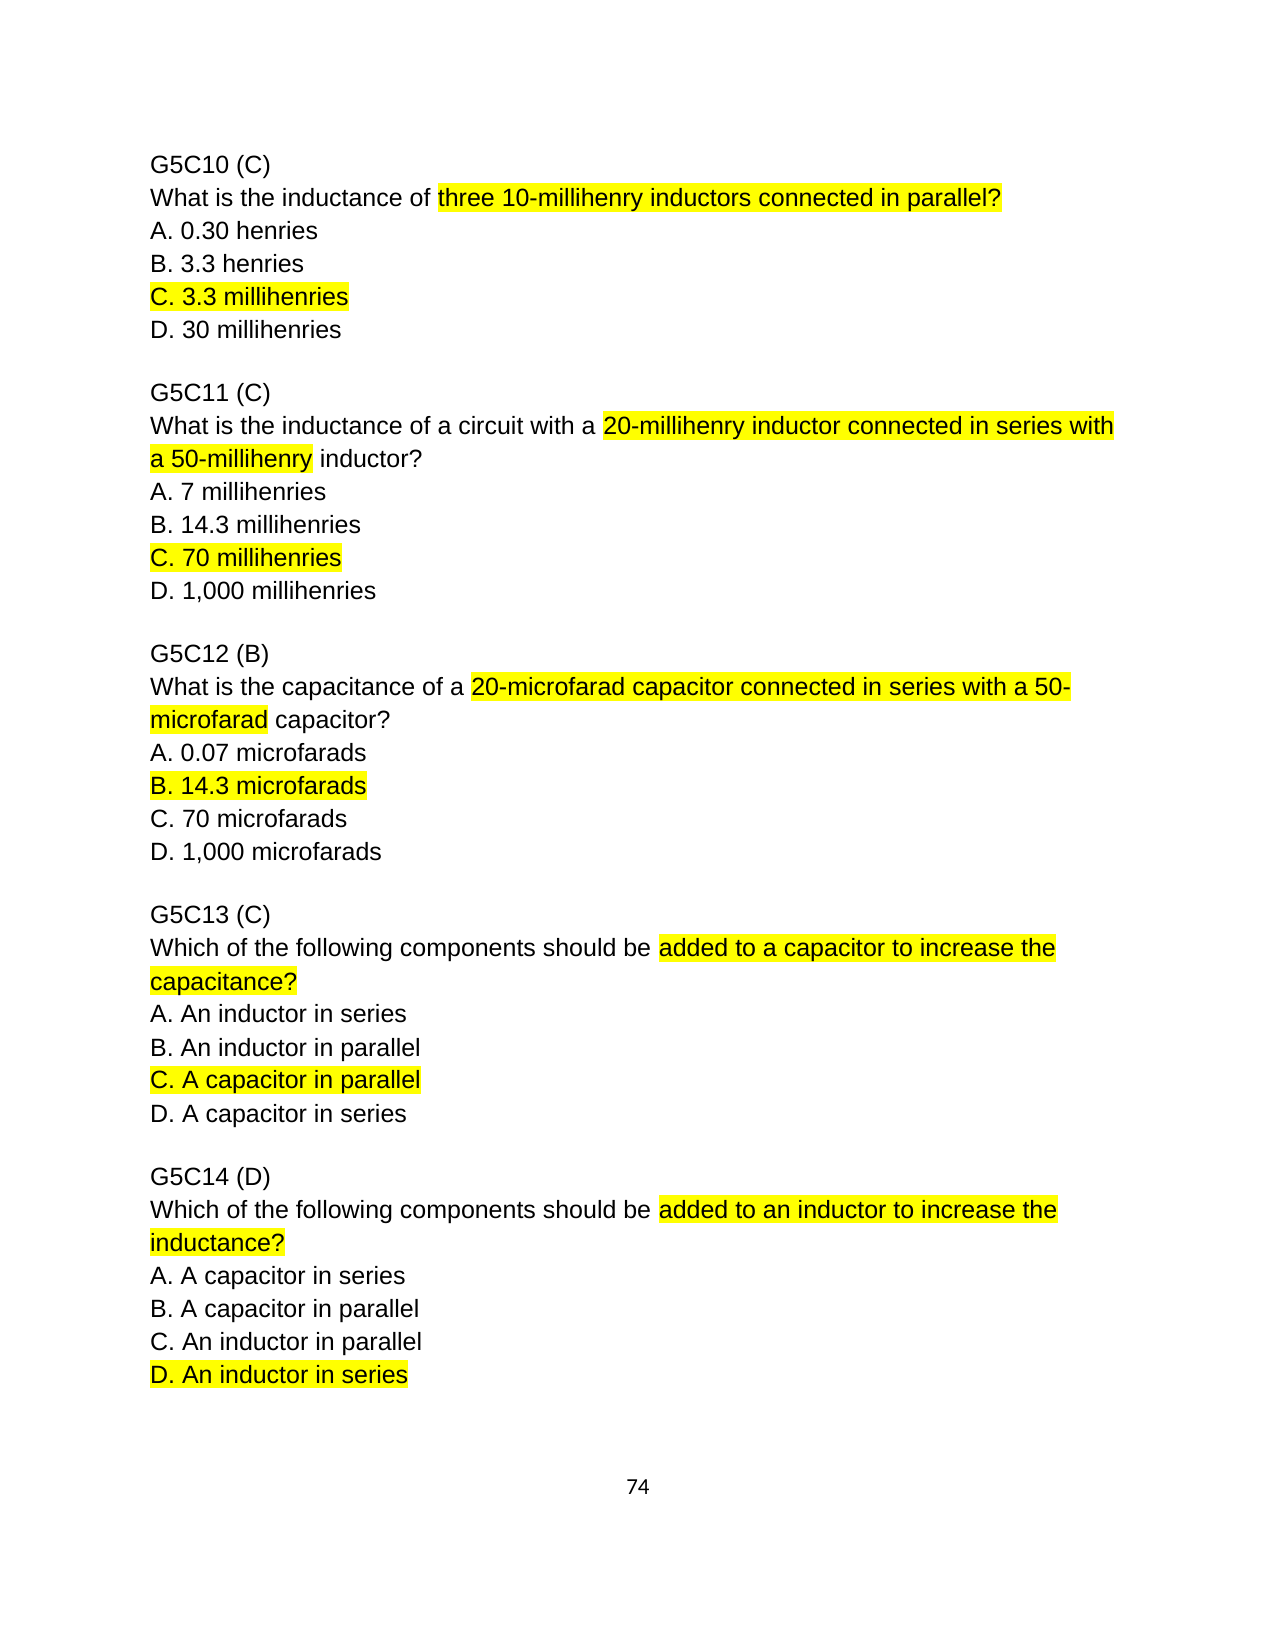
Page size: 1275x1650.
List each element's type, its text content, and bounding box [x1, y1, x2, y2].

text G5C10 (C) What is the inductance of three 10-millihenry inductors connected in parallel? A. 0.30 henries B. 3.3 henries C. 3.3 millihenries D. 30 millihenries [150, 150, 1125, 344]
text G5C12 (B) What is the capacitance of a 20-microfarad capacitor connected in series with a 50-microfarad capacitor? A. 0.07 microfarads B. 14.3 microfarads C. 70 microfarads D. 1,000 microfarads [150, 639, 1125, 866]
text G5C13 (C) Which of the following components should be added to a capacitor to increase the capacitance? A. An inductor in series B. An inductor in parallel C. A capacitor in parallel D. A capacitor in series [150, 900, 1125, 1127]
text G5C11 (C) What is the inductance of a circuit with a 20-millihenry inductor connected in series with a 50-millihenry inductor? A. 7 millihenries B. 14.3 millihenries C. 70 millihenries D. 1,000 millihenries [150, 378, 1125, 605]
text G5C14 (D) Which of the following components should be added to an inductor to increase the inductance? A. A capacitor in series B. A capacitor in parallel C. An inductor in parallel D. An inductor in series [150, 1162, 1125, 1388]
